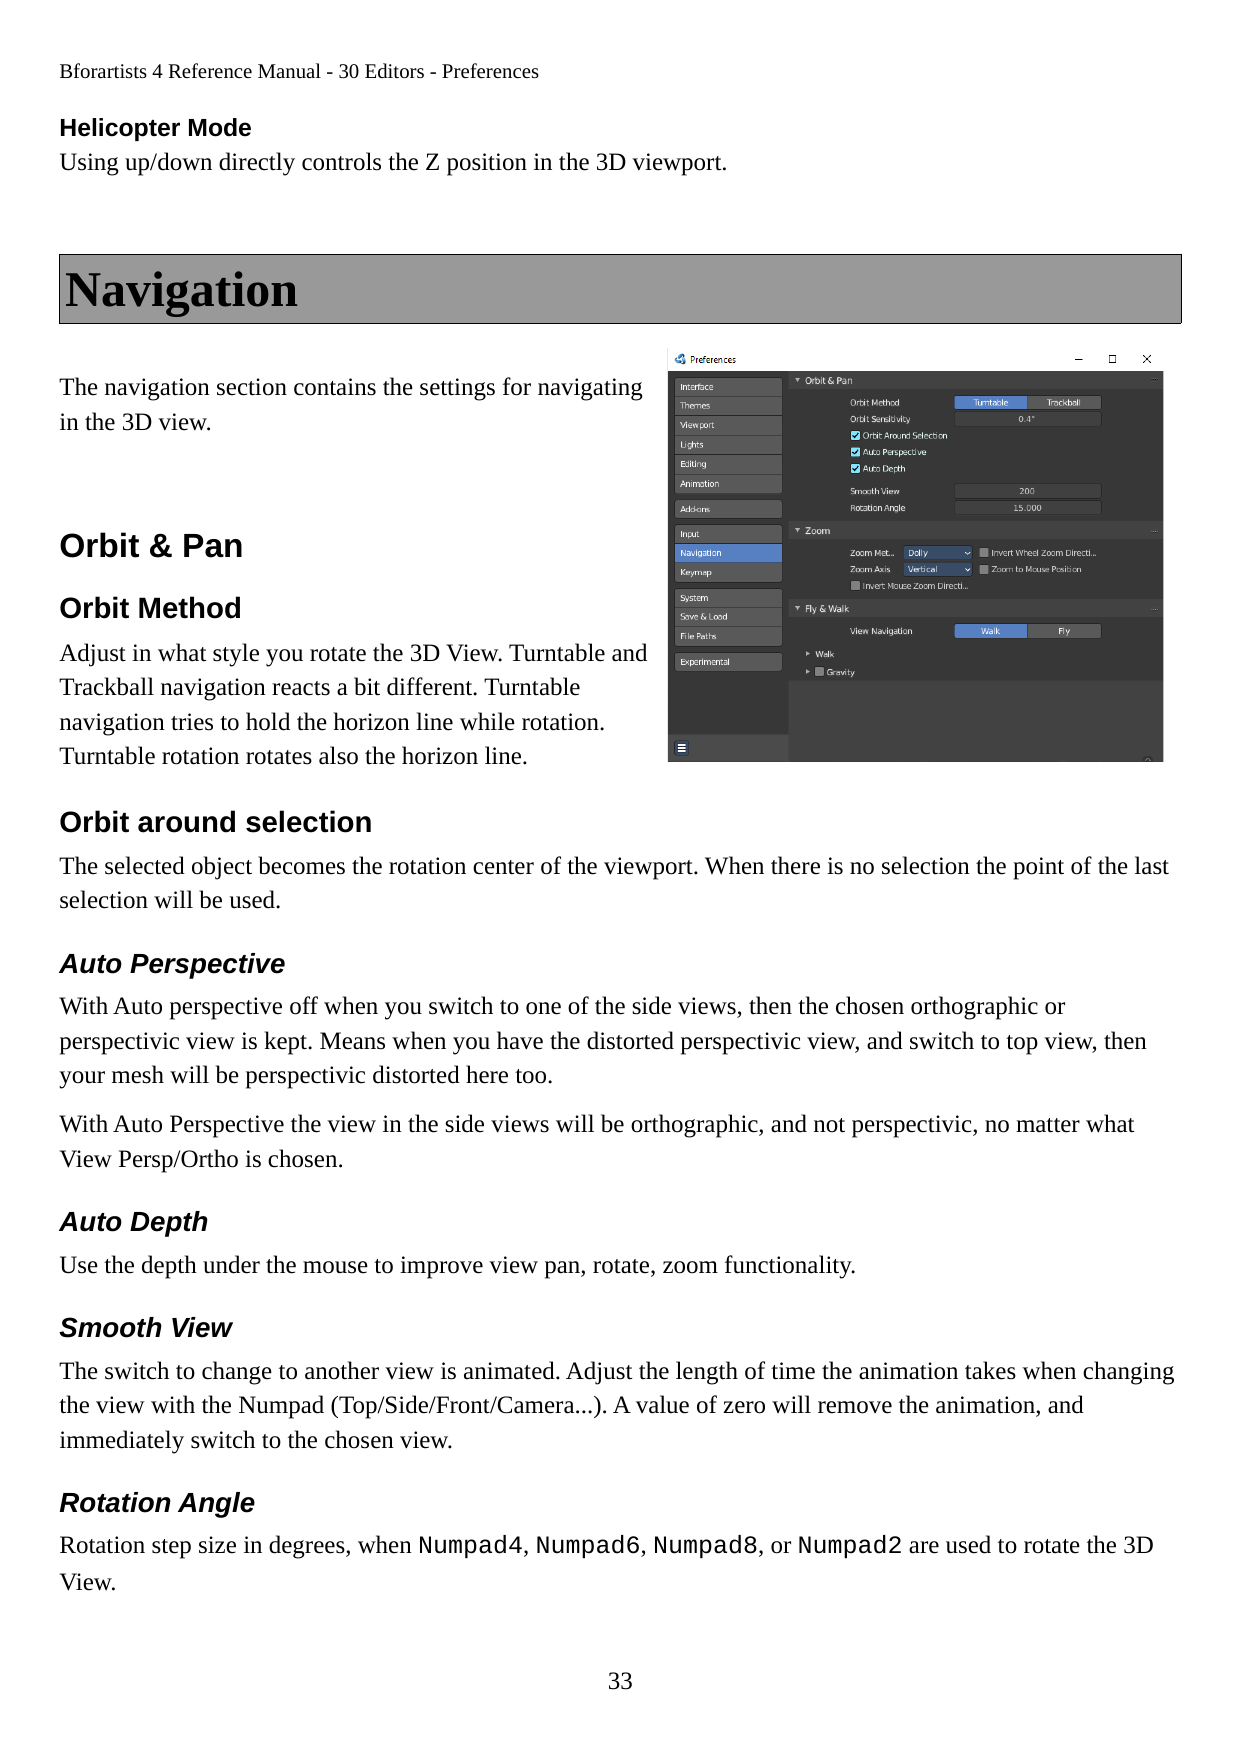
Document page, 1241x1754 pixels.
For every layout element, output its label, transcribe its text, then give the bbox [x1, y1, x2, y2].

subtitle Smooth View [59, 1311, 1181, 1343]
picture [667, 348, 1164, 762]
text The selected object becomes the rotation center of the viewport. When there is no selection the point of the last selection will be used. [59, 851, 1181, 914]
subtitle Orbit Method [59, 591, 667, 625]
subtitle Orbit around selection [59, 805, 1181, 838]
text With Auto Perspective the view in the side views will be orthographic, and not perspectivic, no matter what View Persp/Ortho is chosen. [59, 1109, 1181, 1173]
subtitle [1164, 526, 1181, 564]
text With Auto perspective off when you switch to one of the side views, then the chosen orthographic or perspectivic view is kept. Means when you have the distorted perspectivic view, and switch to top view, then your mesh will be perspectivic distorted here too. [59, 991, 1181, 1089]
text The switch to change to another view is animated. Adjust the length of time the animation takes when changing the view with the Numpad (Top/Side/Front/Camera...). A value of zero will remove the animation, and immediately switch to the chosen view. [59, 1356, 1181, 1453]
text Rotation step size in degrees, when Numpad4, Numpad6, Numpad8, or Numpad2 are used to rotate the 3D View. [59, 1531, 1181, 1596]
subtitle Helicopter Mode [59, 113, 1181, 141]
table_header Navigation [60, 255, 1181, 323]
text Using up/down directly controls the Z position in the 3D viewport. [59, 147, 1181, 176]
subtitle [1164, 591, 1181, 625]
subtitle Rotation Angle [59, 1486, 1181, 1518]
subtitle Auto Depth [59, 1205, 1181, 1237]
subtitle Orbit & Pan [59, 526, 667, 564]
text The navigation section contains the settings for navigating in the 3D view. [59, 372, 667, 435]
subtitle Auto Perspective [59, 947, 1181, 979]
text Use the depth under the mouse to improve view pan, rotate, zoom functionality. [59, 1250, 1181, 1278]
text Adjust in what style you rotate the 3D View. Turntable and Trackball navigation reacts a bit different. Turntable navigation tries to hold the horizon line while rotation. Turntable rotation rotates also the horizon line. [59, 638, 1181, 770]
